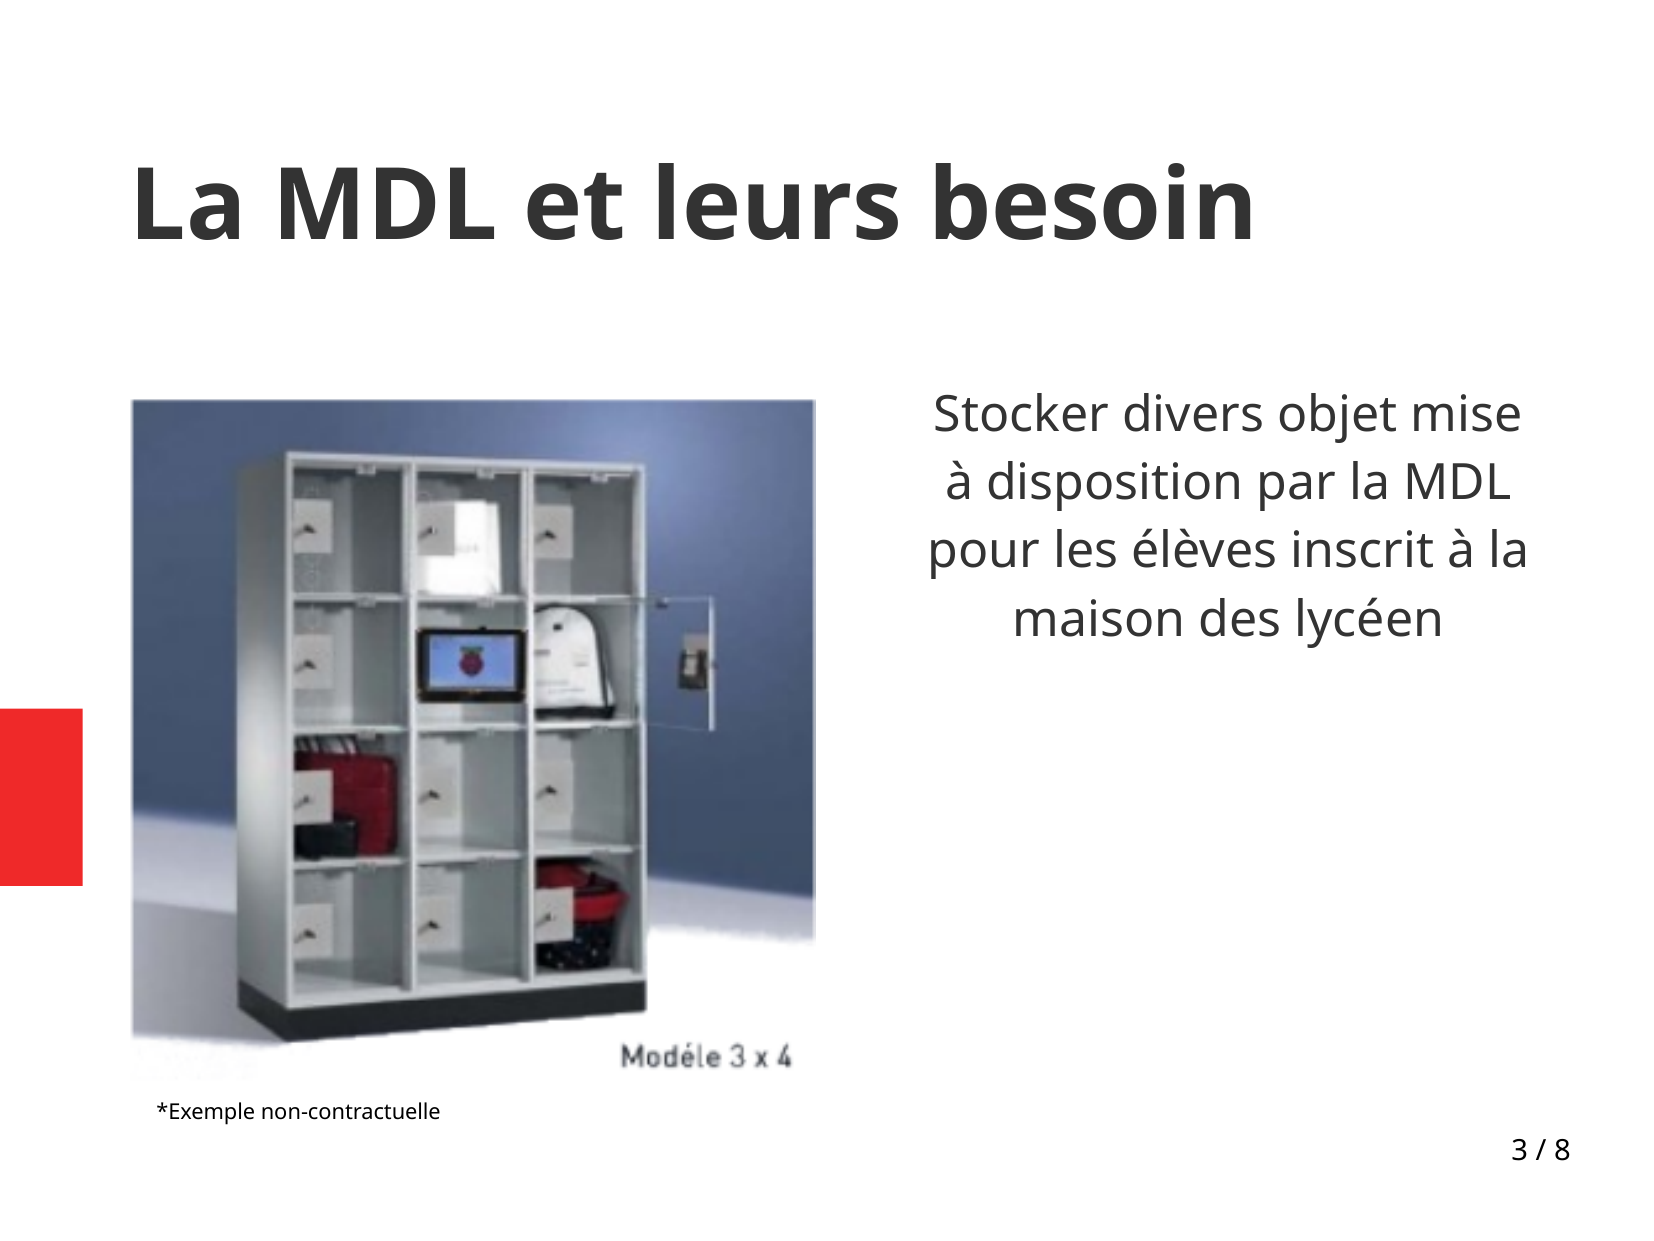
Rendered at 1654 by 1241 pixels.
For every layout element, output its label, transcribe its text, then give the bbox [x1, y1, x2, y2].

picture [129, 398, 816, 1090]
title La MDL et leurs besoin [129, 82, 1536, 319]
list Stocker divers objet mise à disposition par la MDL pour les élèves inscrit à la maison des lycéen [850, 377, 1537, 1111]
text_box *Exemple non-contractuelle [141, 1089, 839, 1135]
